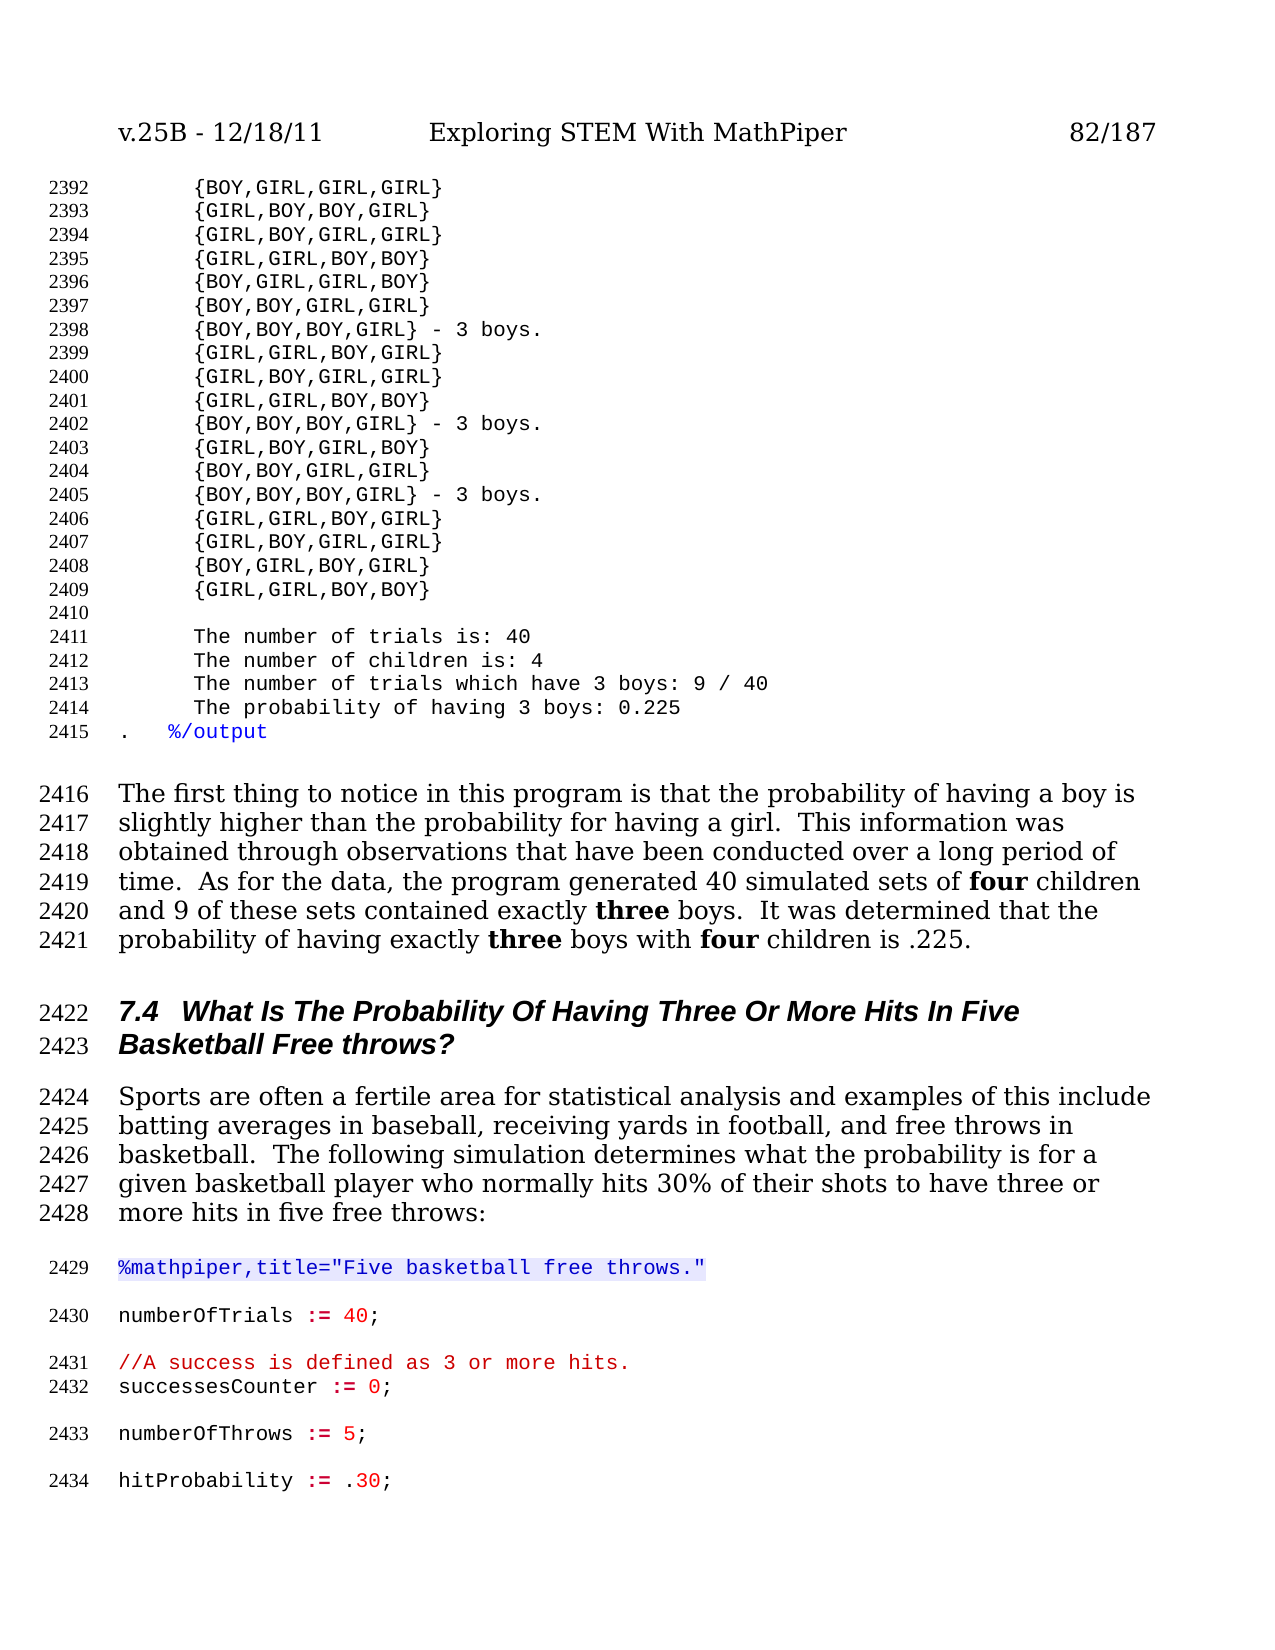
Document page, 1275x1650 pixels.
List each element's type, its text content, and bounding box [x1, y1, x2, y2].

text numberOfTrials := 40; [118, 1305, 1157, 1328]
text The number of trials is: 40 [118, 626, 1157, 650]
text {GIRL,GIRL,BOY,GIRL} [118, 508, 1157, 531]
text {GIRL,GIRL,BOY,BOY} [118, 579, 1157, 602]
text {BOY,GIRL,BOY,GIRL} [118, 555, 1157, 579]
text {BOY,GIRL,GIRL,GIRL} [118, 177, 1157, 200]
text {BOY,BOY,GIRL,GIRL} [118, 461, 1157, 484]
text %mathpiper,title="Five basketball free throws." [118, 1257, 1157, 1281]
text The probability of having 3 boys: 0.225 [118, 697, 1157, 721]
text //A success is defined as 3 or more hits. [118, 1352, 1157, 1376]
subtitle What Is The Probability Of Having Three Or More Hits In Five Basketball Free throws? [118, 994, 1157, 1061]
text {GIRL,GIRL,BOY,GIRL} [118, 342, 1157, 366]
text numberOfThrows := 5; [118, 1423, 1157, 1447]
text Sports are often a fertile area for statistical analysis and examples of this include batting averages in baseball, receiving yards in football, and free throws in basketball. The following simulation determines what the probability is for a given basketball player who normally hits 30% of their shots to have three or more hits in five free throws: [118, 1082, 1157, 1228]
text {GIRL,BOY,BOY,GIRL} [118, 200, 1157, 224]
text {BOY,BOY,BOY,GIRL} - 3 boys. [118, 413, 1157, 437]
text hitProbability := .30; [118, 1470, 1157, 1494]
text {GIRL,BOY,GIRL,BOY} [118, 437, 1157, 461]
text {BOY,BOY,GIRL,GIRL} [118, 295, 1157, 319]
text . %/output [118, 721, 1157, 744]
text {BOY,BOY,BOY,GIRL} - 3 boys. [118, 319, 1157, 342]
text The number of trials which have 3 boys: 9 / 40 [118, 673, 1157, 697]
text {BOY,GIRL,GIRL,BOY} [118, 271, 1157, 295]
text {GIRL,BOY,GIRL,GIRL} [118, 224, 1157, 248]
text {GIRL,GIRL,BOY,BOY} [118, 248, 1157, 271]
text {GIRL,BOY,GIRL,GIRL} [118, 531, 1157, 555]
text The number of children is: 4 [118, 650, 1157, 673]
text successesCounter := 0; [118, 1376, 1157, 1399]
text {GIRL,BOY,GIRL,GIRL} [118, 366, 1157, 389]
text {GIRL,GIRL,BOY,BOY} [118, 389, 1157, 413]
text {BOY,BOY,BOY,GIRL} - 3 boys. [118, 484, 1157, 508]
text The first thing to notice in this program is that the probability of having a boy is slightly higher than the probability for having a girl. This information was obtained through observations that have been conducted over a long period of time. As for the data, the program generated 40 simulated sets of four children and 9 of these sets contained exactly three boys. It was determined that the probability of having exactly three boys with four children is .225. [118, 779, 1157, 955]
